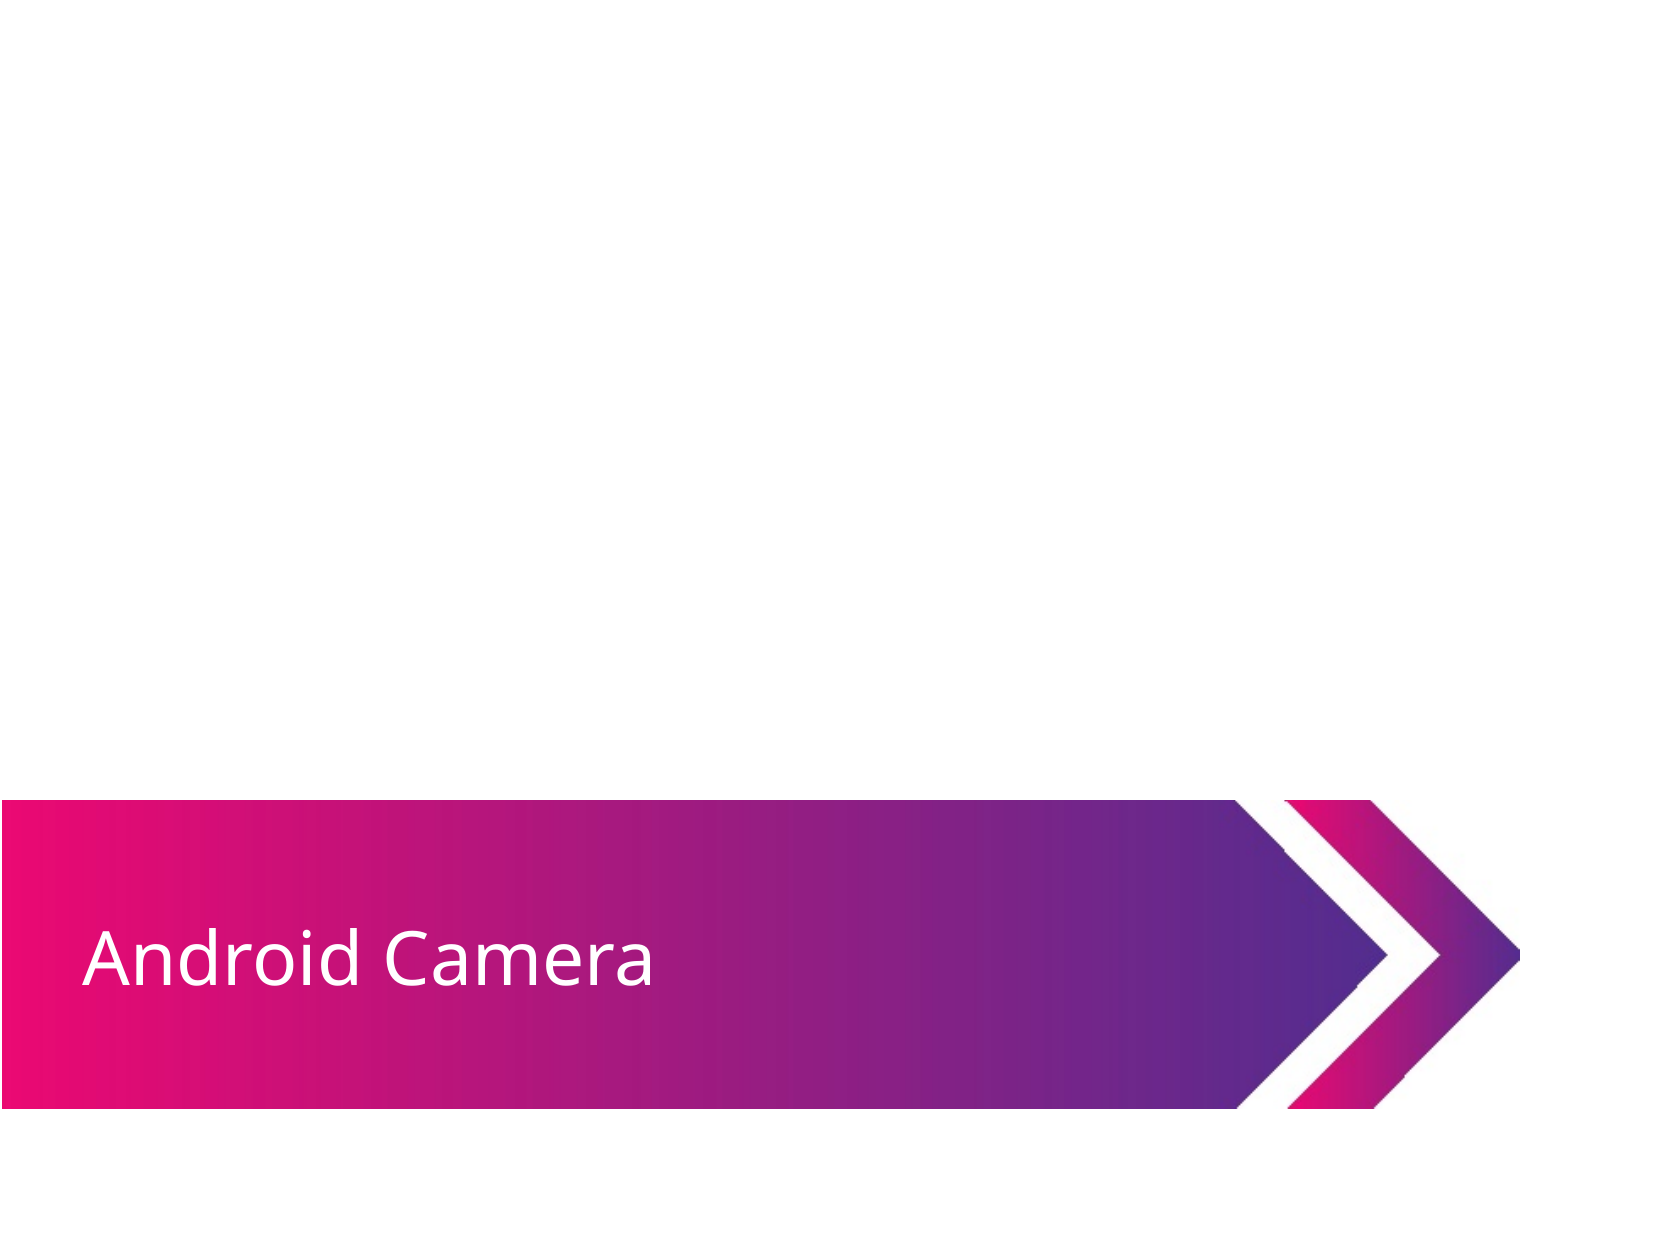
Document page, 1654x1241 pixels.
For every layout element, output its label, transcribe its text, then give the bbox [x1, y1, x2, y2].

title Android Camera [82, 852, 1395, 1060]
picture [2, 800, 1520, 1109]
